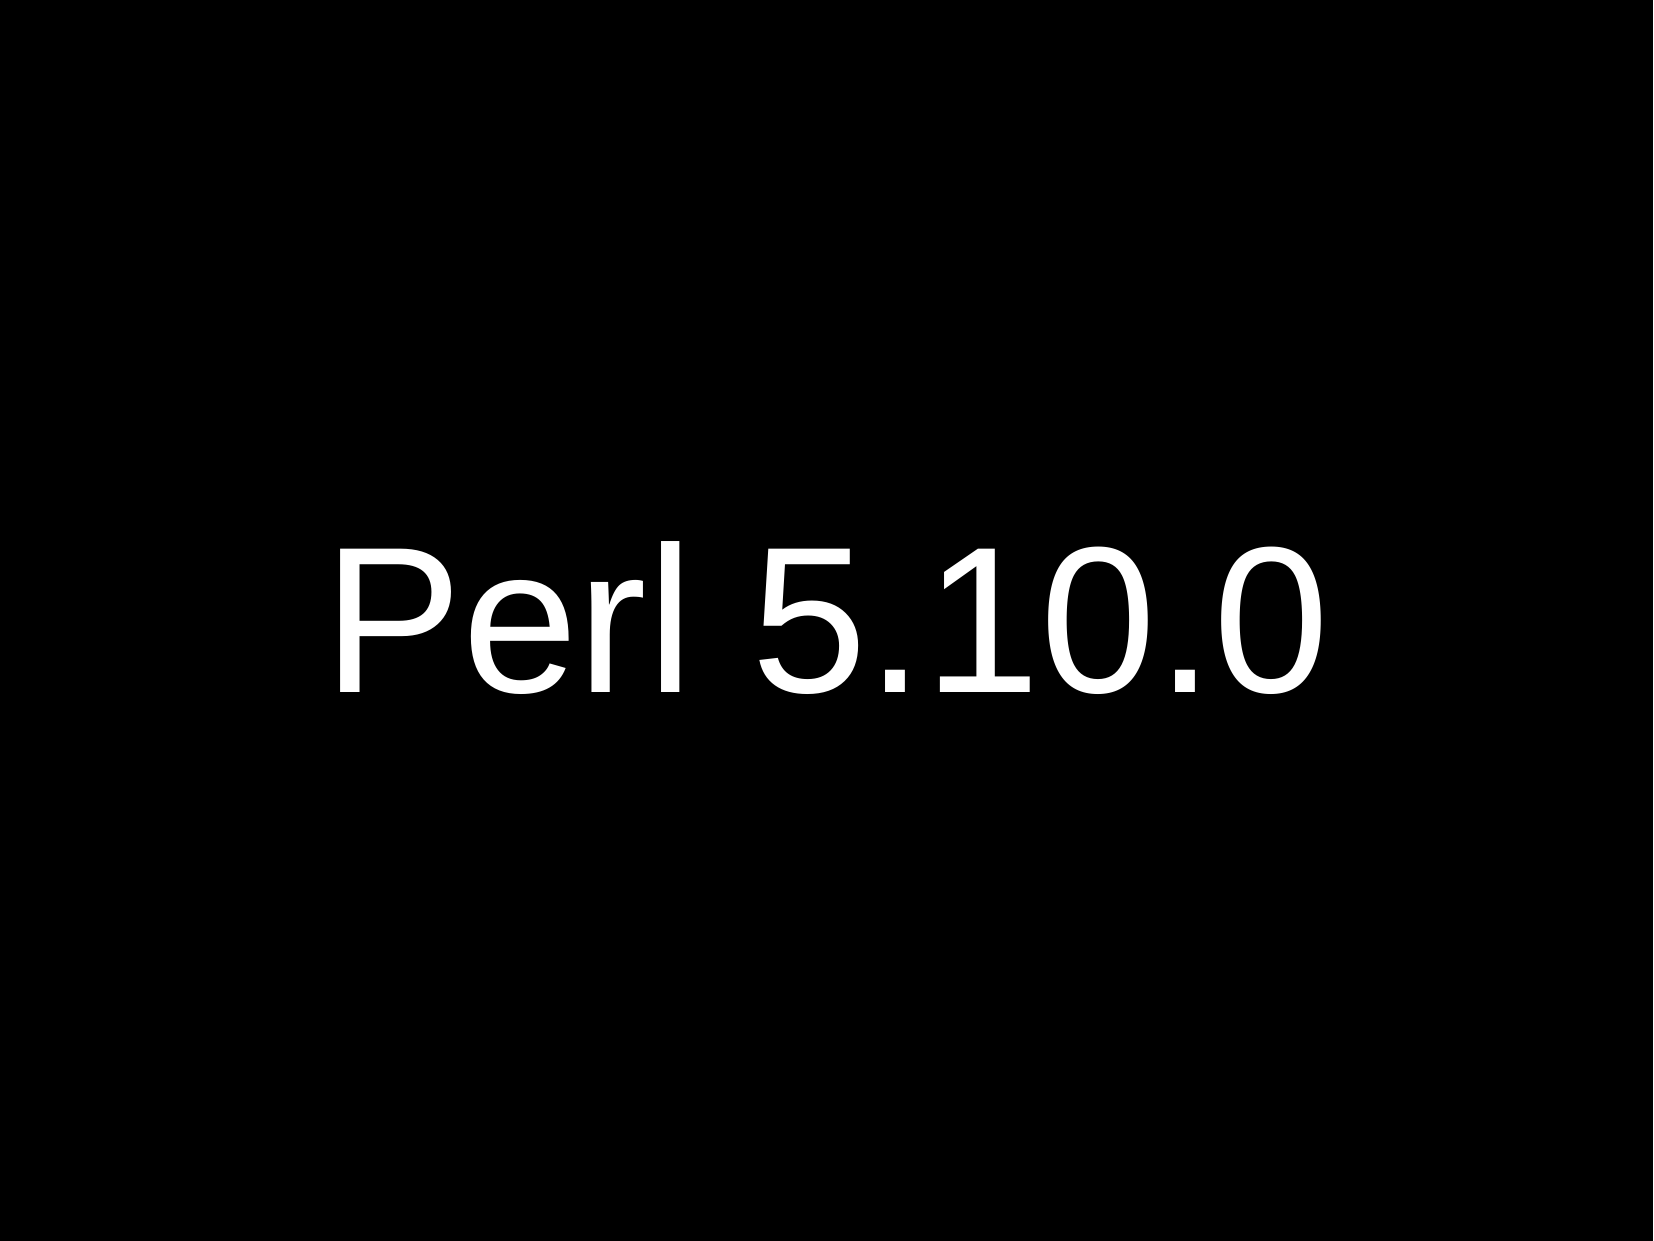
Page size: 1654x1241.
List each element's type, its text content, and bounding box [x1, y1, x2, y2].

title Perl 5.10.0 [82, 101, 1571, 1140]
